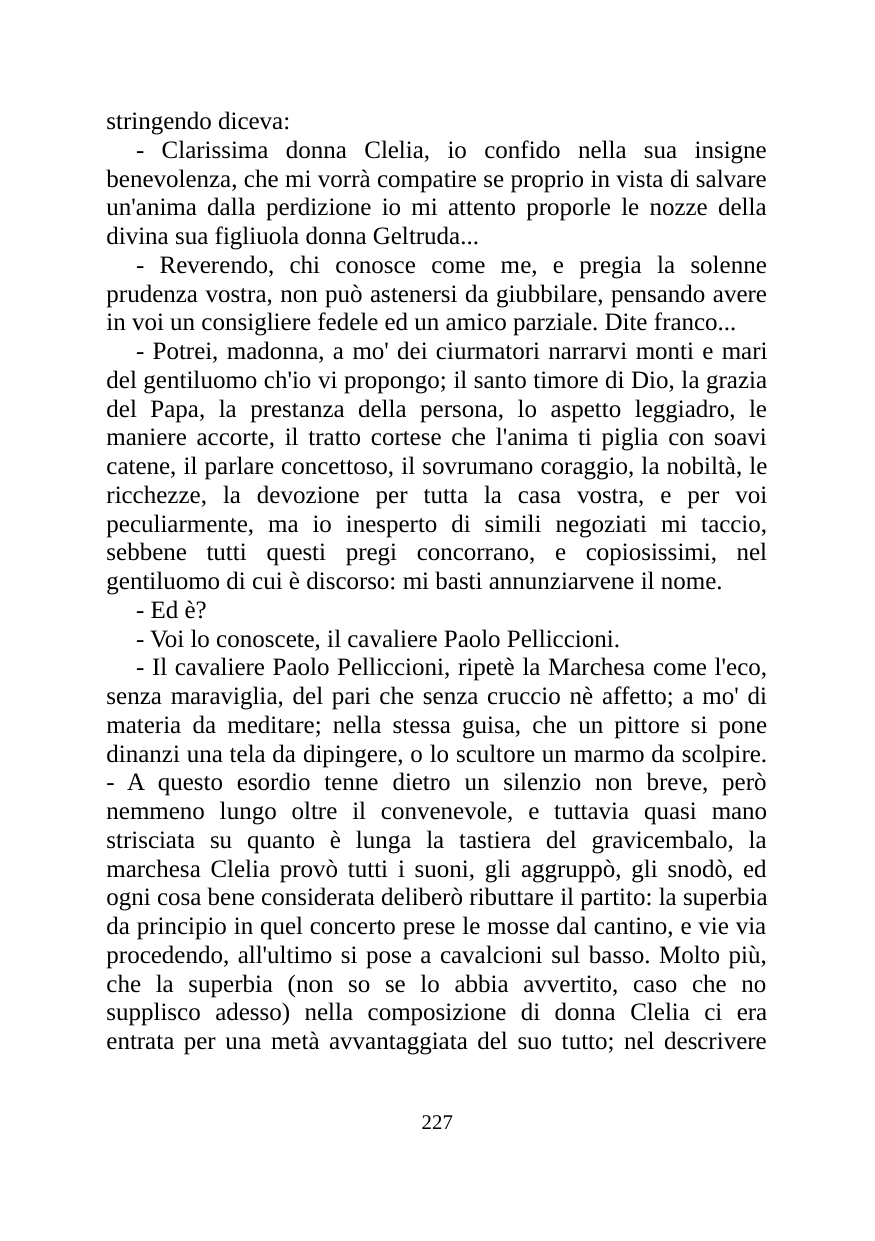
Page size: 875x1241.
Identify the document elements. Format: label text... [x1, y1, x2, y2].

text - Voi lo conoscete, il cavaliere Paolo Pelliccioni. [106, 624, 768, 652]
text - Il cavaliere Paolo Pelliccioni, ripetè la Marchesa come l'eco, senza maraviglia, del pari che senza cruccio nè affetto; a mo' di materia da meditare; nella stessa guisa, che un pittore si pone dinanzi una tela da dipingere, o lo scultore un marmo da scolpire. - A questo esordio tenne dietro un silenzio non breve, però nemmeno lungo oltre il convenevole, e tuttavia quasi mano strisciata su quanto è lunga la tastiera del gravicembalo, la marchesa Clelia provò tutti i suoni, gli aggruppò, gli snodò, ed ogni cosa bene considerata deliberò ributtare il partito: la superbia da principio in quel concerto prese le mosse dal cantino, e vie via procedendo, all'ultimo si pose a cavalcioni sul basso. Molto più, che la superbia (non so se lo abbia avvertito, caso che no supplisco adesso) nella composizione di donna Clelia ci era entrata per una metà avvantaggiata del suo tutto; nel descrivere [106, 652, 768, 1055]
text - Clarissima donna Clelia, io confido nella sua insigne benevolenza, che mi vorrà compatire se proprio in vista di salvare un'anima dalla perdizione io mi attento proporle le nozze della divina sua figliuola donna Geltruda... [106, 135, 768, 250]
text stringendo diceva: [106, 106, 768, 135]
text - Potrei, madonna, a mo' dei ciurmatori narrarvi monti e mari del gentiluomo ch'io vi propongo; il santo timore di Dio, la grazia del Papa, la prestanza della persona, lo aspetto leggiadro, le maniere accorte, il tratto cortese che l'anima ti piglia con soavi catene, il parlare concettoso, il sovrumano coraggio, la nobiltà, le ricchezze, la devozione per tutta la casa vostra, e per voi peculiarmente, ma io inesperto di simili negoziati mi taccio, sebbene tutti questi pregi concorrano, e copiosissimi, nel gentiluomo di cui è discorso: mi basti annunziarvene il nome. [106, 336, 768, 595]
text - Ed è? [106, 595, 768, 624]
text - Reverendo, chi conosce come me, e pregia la solenne prudenza vostra, non può astenersi da giubbilare, pensando avere in voi un consigliere fedele ed un amico parziale. Dite franco... [106, 250, 768, 336]
